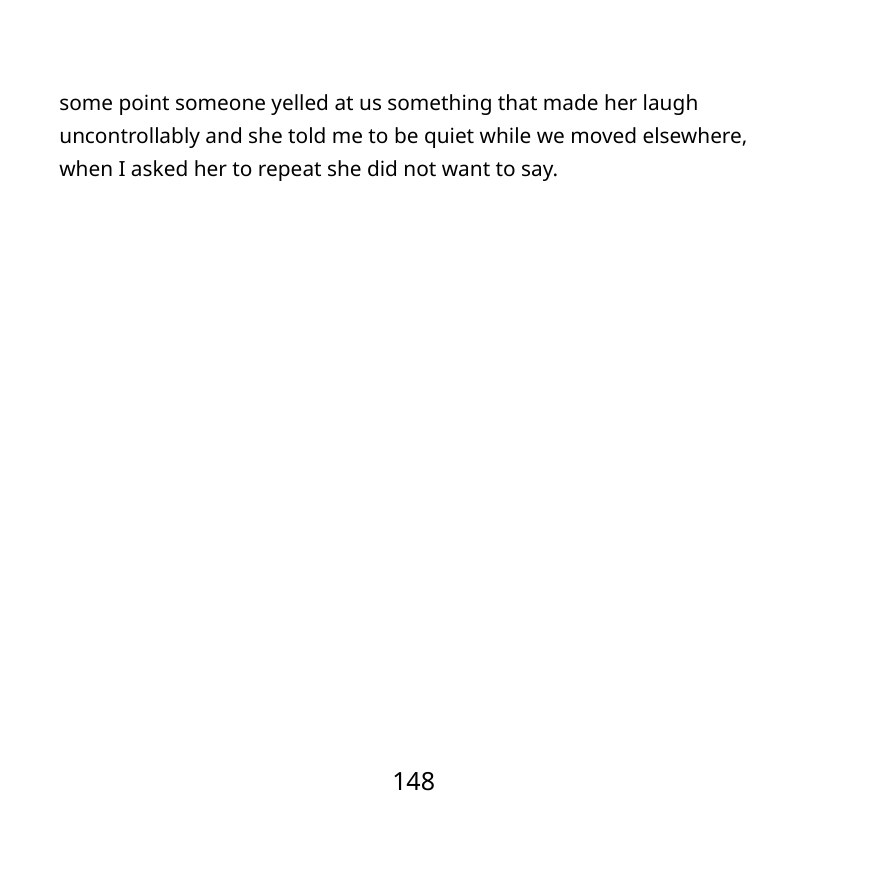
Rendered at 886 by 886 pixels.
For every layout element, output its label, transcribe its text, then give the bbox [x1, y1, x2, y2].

text some point someone yelled at us something that made her laugh uncontrollably and she told me to be quiet while we moved elsewhere, when I asked her to repeat she did not want to say. [59, 88, 768, 182]
